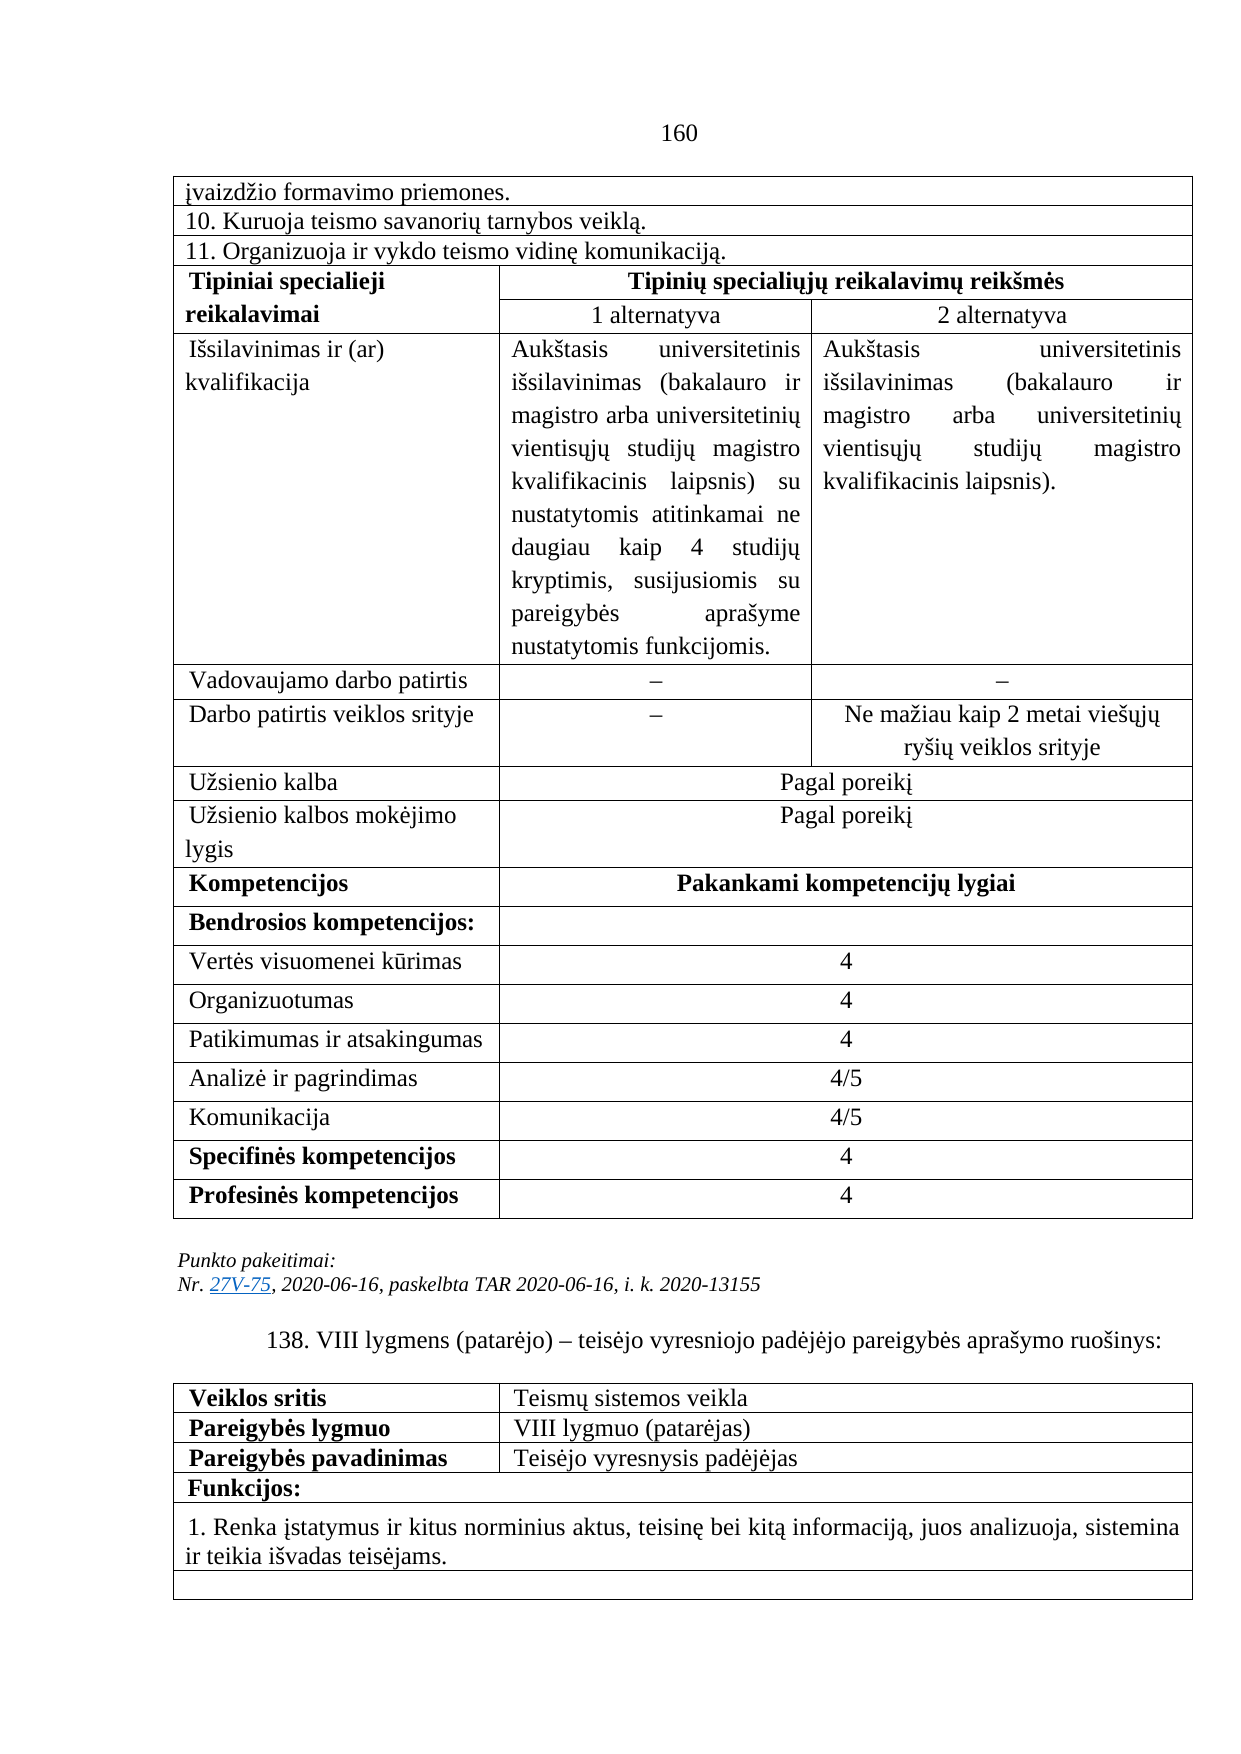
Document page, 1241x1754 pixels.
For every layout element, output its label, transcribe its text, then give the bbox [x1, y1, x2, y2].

table_cell Vertės visuomenei kūrimas [174, 946, 499, 984]
table_cell Tipiniai specialieji reikalavimai [174, 266, 499, 333]
table_cell [174, 1571, 1192, 1599]
text Nr. 27V-75, 2020-06-16, paskelbta TAR 2020-06-16, i. k. 2020-13155 [177, 1272, 1181, 1296]
table_cell Pareigybės lygmuo [174, 1413, 499, 1442]
table_cell Patikimumas ir atsakingumas [174, 1024, 499, 1062]
table_cell Užsienio kalbos mokėjimo lygis [174, 801, 499, 867]
table_cell Komunikacija [174, 1102, 499, 1140]
table_cell – [500, 700, 811, 766]
table_cell Vadovaujamo darbo patirtis [174, 665, 499, 698]
table_cell Darbo patirtis veiklos srityje [174, 700, 499, 766]
table_cell 2 alternatyva [812, 300, 1192, 333]
table_header Veiklos sritis [174, 1384, 499, 1412]
table_cell 1. Renka įstatymus ir kitus norminius aktus, teisinę bei kitą informaciją, juos analizuoja, sistemina ir teikia išvadas teisėjams. [174, 1503, 1192, 1570]
table_cell Aukštasis universitetinis išsilavinimas (bakalauro ir magistro arba universitetinių vientisųjų studijų magistro kvalifikacinis laipsnis) su nustatytomis atitinkamai ne daugiau kaip 4 studijų kryptimis, susijusiomis su pareigybės aprašyme nustatytomis funkcijomis. [500, 334, 811, 664]
table_cell įvaizdžio formavimo priemones. [174, 177, 1192, 205]
table_cell 4 [500, 985, 1192, 1023]
table_cell Pareigybės pavadinimas [174, 1443, 499, 1472]
table_cell Specifinės kompetencijos [174, 1141, 499, 1179]
table_cell [500, 907, 1192, 945]
table_cell 1 alternatyva [500, 300, 811, 333]
table_cell Pagal poreikį [500, 801, 1192, 867]
table_cell Pagal poreikį [500, 767, 1192, 799]
table_cell Analizė ir pagrindimas [174, 1063, 499, 1101]
text 138. VIII lygmens (patarėjo) – teisėjo vyresniojo padėjėjo pareigybės aprašymo ruošinys: [177, 1325, 1181, 1354]
table_cell 4 [500, 1024, 1192, 1062]
table_cell Ne mažiau kaip 2 metai viešųjų ryšių veiklos srityje [812, 700, 1192, 766]
table_cell 10. Kuruoja teismo savanorių tarnybos veiklą. [174, 206, 1192, 235]
table_cell 4 [500, 1180, 1192, 1218]
table_cell Kompetencijos [174, 868, 499, 906]
table_cell Pakankami kompetencijų lygiai [500, 868, 1192, 906]
table_cell Išsilavinimas ir (ar) kvalifikacija [174, 334, 499, 664]
table_cell Organizuotumas [174, 985, 499, 1023]
table_cell 4/5 [500, 1102, 1192, 1140]
table_cell – [500, 665, 811, 698]
table_cell VIII lygmuo (patarėjas) [500, 1413, 1192, 1442]
table_cell Tipinių specialiųjų reikalavimų reikšmės [500, 266, 1192, 299]
table_cell 4/5 [500, 1063, 1192, 1101]
table_header Teismų sistemos veikla [500, 1384, 1192, 1412]
table_cell 11. Organizuoja ir vykdo teismo vidinę komunikaciją. [174, 236, 1192, 265]
table_cell Profesinės kompetencijos [174, 1180, 499, 1218]
table_cell Aukštasis universitetinis išsilavinimas (bakalauro ir magistro arba universitetinių vientisųjų studijų magistro kvalifikacinis laipsnis). [812, 334, 1192, 664]
table_cell Teisėjo vyresnysis padėjėjas [500, 1443, 1192, 1472]
table_cell 4 [500, 1141, 1192, 1179]
table_cell Bendrosios kompetencijos: [174, 907, 499, 945]
table_cell Užsienio kalba [174, 767, 499, 799]
table_cell – [812, 665, 1192, 698]
text Punkto pakeitimai: [177, 1248, 1181, 1272]
table_cell 4 [500, 946, 1192, 984]
table_cell Funkcijos: [174, 1473, 1192, 1502]
